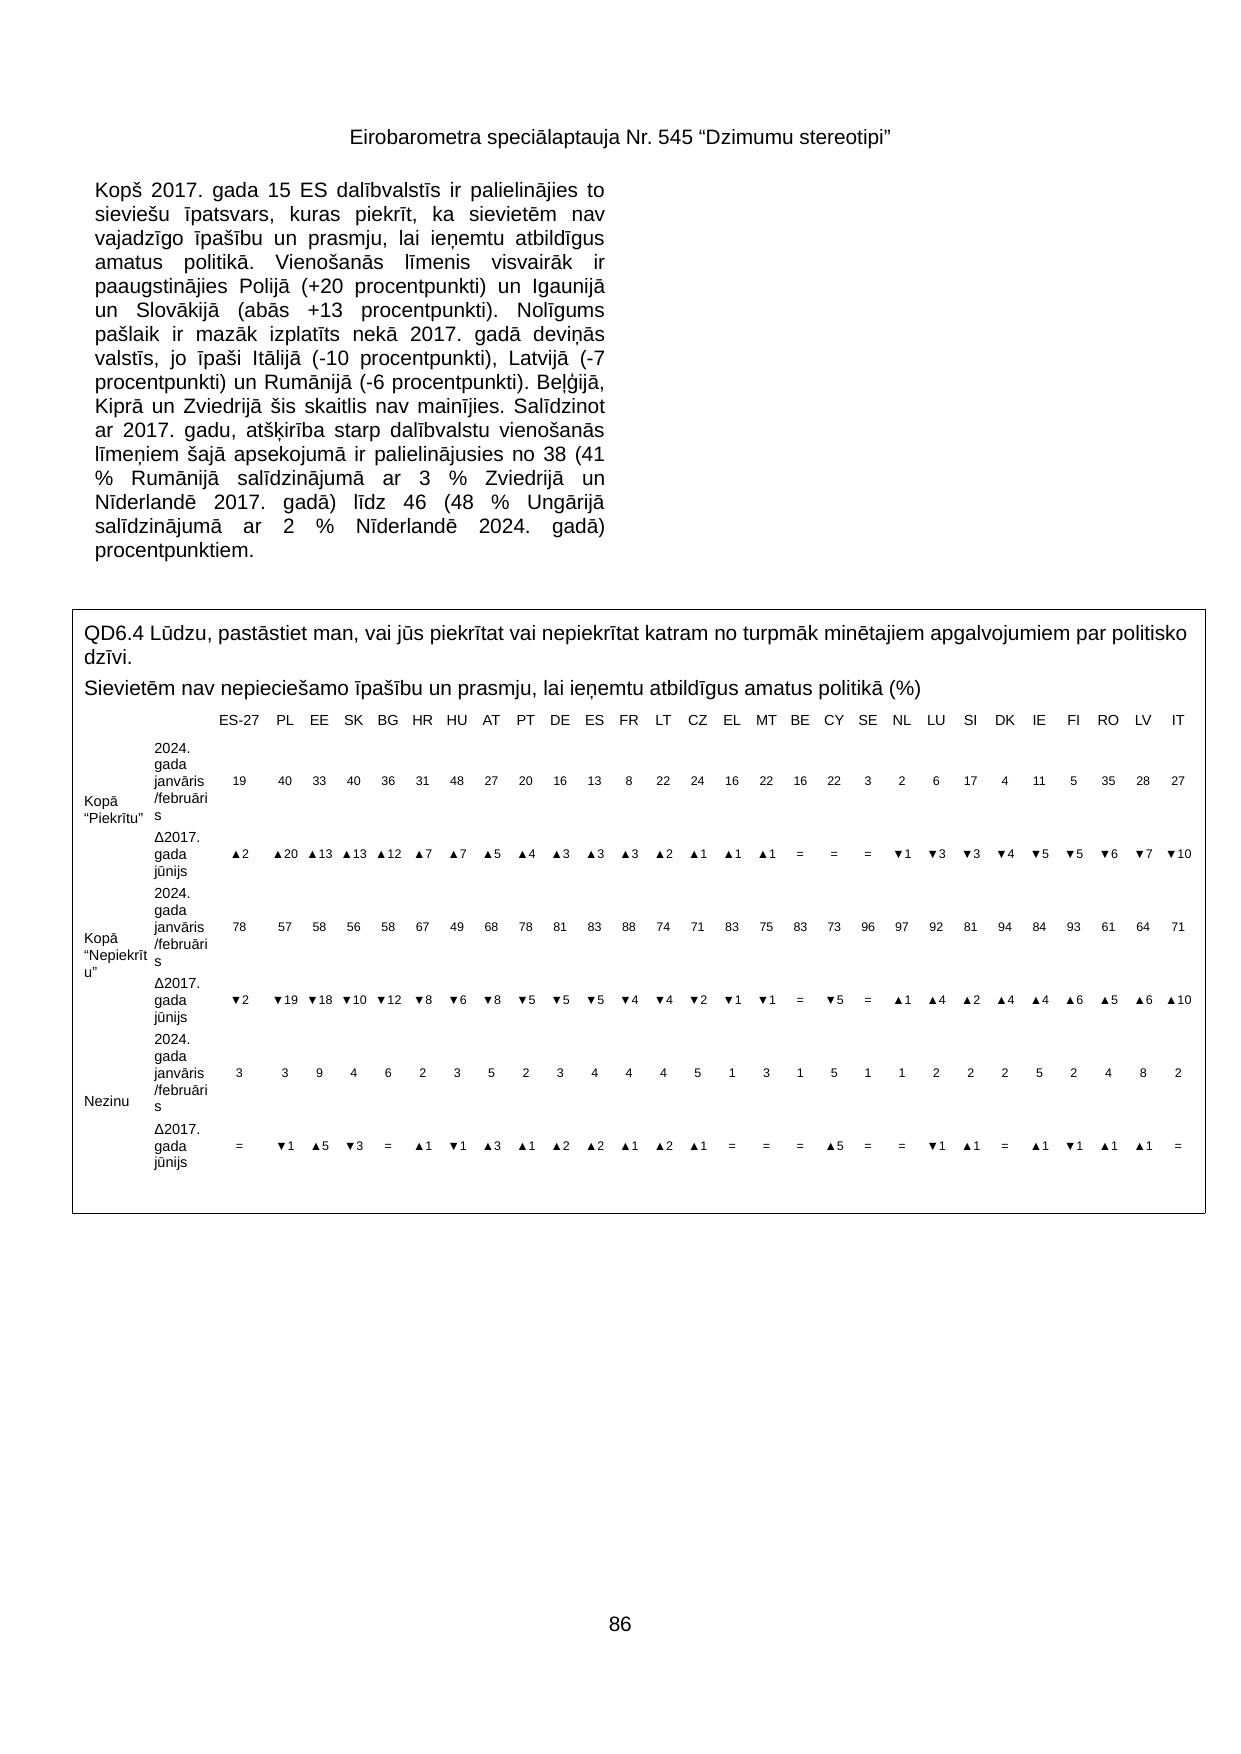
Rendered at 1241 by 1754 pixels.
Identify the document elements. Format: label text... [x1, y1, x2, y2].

table_cell 2 [988, 1028, 1022, 1118]
table_cell ES-27 [211, 704, 268, 736]
table_cell = [371, 1118, 405, 1174]
table_cell ▲13 [336, 826, 371, 882]
table_cell = [211, 1118, 268, 1174]
table_cell SE [851, 704, 884, 736]
table_cell EL [715, 704, 749, 736]
table_cell ▼5 [543, 972, 577, 1028]
table_cell 33 [302, 736, 336, 826]
table_cell ▼1 [749, 972, 783, 1028]
table_cell 58 [371, 882, 405, 972]
table_cell ▲3 [612, 826, 646, 882]
table_cell NL [885, 704, 919, 736]
table_cell BG [371, 704, 405, 736]
table_cell = [851, 972, 884, 1028]
table_cell ▼12 [371, 972, 405, 1028]
table_cell LT [646, 704, 680, 736]
table_cell 5 [474, 1028, 508, 1118]
table_cell EE [302, 704, 336, 736]
table_cell ▲6 [1126, 972, 1160, 1028]
table_cell 1 [851, 1028, 884, 1118]
table_cell ▼4 [646, 972, 680, 1028]
table_cell 1 [885, 1028, 919, 1118]
table_cell ▼6 [1091, 826, 1126, 882]
table_cell ▲10 [1160, 972, 1196, 1028]
table_cell ▲4 [919, 972, 953, 1028]
table_cell ▲1 [1022, 1118, 1056, 1174]
table_cell 71 [680, 882, 715, 972]
table_cell 96 [851, 882, 884, 972]
table_cell ▼3 [336, 1118, 371, 1174]
table_cell RO [1091, 704, 1126, 736]
table_cell 4 [1091, 1028, 1126, 1118]
table_cell 92 [919, 882, 953, 972]
table_cell PT [509, 704, 543, 736]
table_cell = [784, 1118, 817, 1174]
table_cell 19 [211, 736, 268, 826]
table_cell 5 [680, 1028, 715, 1118]
table_cell ▼4 [988, 826, 1022, 882]
table_cell 68 [474, 882, 508, 972]
table_cell ▲7 [440, 826, 474, 882]
table_cell 84 [1022, 882, 1056, 972]
table_cell ▲4 [1022, 972, 1056, 1028]
table_cell ▼10 [336, 972, 371, 1028]
table_cell 48 [440, 736, 474, 826]
table_cell ▲2 [953, 972, 988, 1028]
table_cell SK [336, 704, 371, 736]
table_cell 22 [749, 736, 783, 826]
table_cell 74 [646, 882, 680, 972]
table_cell ▲5 [302, 1118, 336, 1174]
table_cell FR [612, 704, 646, 736]
table_cell ▼1 [715, 972, 749, 1028]
table_cell 61 [1091, 882, 1126, 972]
table_cell ▼5 [509, 972, 543, 1028]
table_cell ▲2 [646, 1118, 680, 1174]
table_cell 4 [646, 1028, 680, 1118]
table_cell ▲3 [543, 826, 577, 882]
table_cell 3 [268, 1028, 302, 1118]
text Kopš 2017. gada 15 ES dalībvalstīs ir palielinājies to sieviešu īpatsvars, kuras piekrīt, ka sievietēm nav vajadzīgo īpašību un prasmju, lai ieņemtu atbildīgus amatus politikā. Vienošanās līmenis visvairāk ir paaugstinājies Polijā (+20 procentpunkti) un Igaunijā un Slovākijā (abās +13 procentpunkti). Nolīgums pašlaik ir mazāk izplatīts nekā 2017. gadā deviņās valstīs, jo īpaši Itālijā (-10 procentpunkti), Latvijā (-7 procentpunkti) un Rumānijā (-6 procentpunkti). Beļģijā, Kiprā un Zviedrijā šis skaitlis nav mainījies. Salīdzinot ar 2017. gadu, atšķirība starp dalībvalstu vienošanās līmeņiem šajā apsekojumā ir palielinājusies no 38 (41 % Rumānijā salīdzinājumā ar 3 % Zviedrijā un Nīderlandē 2017. gadā) līdz 46 (48 % Ungārijā salīdzinājumā ar 2 % Nīderlandē 2024. gadā) procentpunktiem. [94, 178, 605, 561]
table_cell ▼3 [919, 826, 953, 882]
table_cell Sievietēm nav nepieciešamo īpašību un prasmju, lai ieņemtu atbildīgus amatus politikā (%) [81, 672, 1196, 704]
table_cell 93 [1056, 882, 1091, 972]
table_cell 81 [543, 882, 577, 972]
table_cell ▼1 [1056, 1118, 1091, 1174]
table_cell 3 [440, 1028, 474, 1118]
table_cell = [885, 1118, 919, 1174]
table_cell 8 [1126, 1028, 1160, 1118]
table_cell 16 [543, 736, 577, 826]
table_cell = [749, 1118, 783, 1174]
table_cell 24 [680, 736, 715, 826]
table_cell ▼8 [405, 972, 440, 1028]
table_cell ▼1 [919, 1118, 953, 1174]
table_cell 20 [509, 736, 543, 826]
table_cell 35 [1091, 736, 1126, 826]
table_cell 5 [1056, 736, 1091, 826]
table_cell PL [268, 704, 302, 736]
table_cell 4 [577, 1028, 612, 1118]
table_cell ▲1 [680, 826, 715, 882]
table_cell = [851, 826, 884, 882]
table_cell 2 [1056, 1028, 1091, 1118]
table_cell 75 [749, 882, 783, 972]
table_cell HU [440, 704, 474, 736]
table_cell Kopā “Piekrītu” [81, 736, 151, 882]
table_cell 28 [1126, 736, 1160, 826]
table_cell 22 [817, 736, 851, 826]
table_cell ▼10 [1160, 826, 1196, 882]
table_cell DK [988, 704, 1022, 736]
table_cell ▲1 [885, 972, 919, 1028]
table_cell 2 [509, 1028, 543, 1118]
table_cell ▼2 [211, 972, 268, 1028]
table_header QD6.4 Lūdzu, pastāstiet man, vai jūs piekrītat vai nepiekrītat katram no turpmāk minētajiem apgalvojumiem par politisko dzīvi. [81, 618, 1196, 672]
table_cell ▼5 [817, 972, 851, 1028]
table_cell 16 [715, 736, 749, 826]
table_cell DE [543, 704, 577, 736]
table_cell 78 [211, 882, 268, 972]
table_cell 73 [817, 882, 851, 972]
table_cell 88 [612, 882, 646, 972]
table_cell CZ [680, 704, 715, 736]
table_cell 5 [817, 1028, 851, 1118]
table_cell 57 [268, 882, 302, 972]
table_cell = [851, 1118, 884, 1174]
table_cell IE [1022, 704, 1056, 736]
table_cell 3 [543, 1028, 577, 1118]
table_cell 4 [988, 736, 1022, 826]
table_cell 22 [646, 736, 680, 826]
table_cell Nezinu [81, 1028, 151, 1174]
table_cell HR [405, 704, 440, 736]
table_cell ▲6 [1056, 972, 1091, 1028]
table_cell 27 [1160, 736, 1196, 826]
table_cell 9 [302, 1028, 336, 1118]
table_cell 2 [405, 1028, 440, 1118]
table_cell IT [1160, 704, 1196, 736]
table_cell 83 [715, 882, 749, 972]
table_cell ▲1 [612, 1118, 646, 1174]
table_cell ▲1 [1126, 1118, 1160, 1174]
table_cell ▲1 [1091, 1118, 1126, 1174]
table_cell CY [817, 704, 851, 736]
table_cell ▼1 [268, 1118, 302, 1174]
table_cell LV [1126, 704, 1160, 736]
table_cell 13 [577, 736, 612, 826]
table_cell AT [474, 704, 508, 736]
table_cell ▲20 [268, 826, 302, 882]
table_cell 16 [784, 736, 817, 826]
table_cell 2 [885, 736, 919, 826]
table_cell 11 [1022, 736, 1056, 826]
table_cell 31 [405, 736, 440, 826]
table_cell = [715, 1118, 749, 1174]
table_cell 40 [268, 736, 302, 826]
table_cell 64 [1126, 882, 1160, 972]
table_cell 2 [953, 1028, 988, 1118]
table_cell 4 [612, 1028, 646, 1118]
table_cell 1 [784, 1028, 817, 1118]
table_cell 3 [749, 1028, 783, 1118]
table_cell Δ2017. gada jūnijs [151, 972, 211, 1028]
table_cell ▲4 [988, 972, 1022, 1028]
table_cell ▲13 [302, 826, 336, 882]
table_cell 27 [474, 736, 508, 826]
table_cell ES [577, 704, 612, 736]
table_cell 71 [1160, 882, 1196, 972]
table_cell 78 [509, 882, 543, 972]
table_cell 2024. gada janvāris/februāris [151, 882, 211, 972]
table_cell SI [953, 704, 988, 736]
table_cell ▲4 [509, 826, 543, 882]
table_cell Kopā “Nepiekrītu” [81, 882, 151, 1028]
table_cell = [817, 826, 851, 882]
table_cell ▼5 [1022, 826, 1056, 882]
table_cell ▲3 [577, 826, 612, 882]
table_cell 5 [1022, 1028, 1056, 1118]
table_cell 81 [953, 882, 988, 972]
table_cell MT [749, 704, 783, 736]
table_cell 6 [919, 736, 953, 826]
table_cell 40 [336, 736, 371, 826]
table_cell ▲2 [646, 826, 680, 882]
table_cell FI [1056, 704, 1091, 736]
table_cell ▼1 [885, 826, 919, 882]
table_cell 83 [784, 882, 817, 972]
table_cell = [988, 1118, 1022, 1174]
table_cell LU [919, 704, 953, 736]
table_cell ▼5 [1056, 826, 1091, 882]
table_cell 56 [336, 882, 371, 972]
table_cell ▼8 [474, 972, 508, 1028]
table_cell ▲1 [715, 826, 749, 882]
table_cell 67 [405, 882, 440, 972]
table_cell 2 [919, 1028, 953, 1118]
table_cell 94 [988, 882, 1022, 972]
table_cell ▲2 [577, 1118, 612, 1174]
table_cell ▼5 [577, 972, 612, 1028]
table_cell ▼7 [1126, 826, 1160, 882]
table_cell 58 [302, 882, 336, 972]
table_cell BE [784, 704, 817, 736]
table_cell ▲7 [405, 826, 440, 882]
table_cell ▲2 [211, 826, 268, 882]
table_cell ▲5 [474, 826, 508, 882]
table_cell Δ2017. gada jūnijs [151, 826, 211, 882]
table_cell 1 [715, 1028, 749, 1118]
table_cell ▼18 [302, 972, 336, 1028]
table_cell 83 [577, 882, 612, 972]
table_cell 36 [371, 736, 405, 826]
table_cell = [1160, 1118, 1196, 1174]
table_cell ▲5 [817, 1118, 851, 1174]
table_cell [151, 704, 211, 736]
table_cell ▲1 [953, 1118, 988, 1174]
table_cell 2 [1160, 1028, 1196, 1118]
table_cell ▲5 [1091, 972, 1126, 1028]
table_cell 4 [336, 1028, 371, 1118]
table_cell ▲3 [474, 1118, 508, 1174]
table_cell 6 [371, 1028, 405, 1118]
table_cell 2024. gada janvāris/februāris [151, 1028, 211, 1118]
table_cell Δ2017. gada jūnijs [151, 1118, 211, 1174]
table_cell ▼2 [680, 972, 715, 1028]
table_cell = [784, 972, 817, 1028]
table_cell ▼3 [953, 826, 988, 882]
table_cell 8 [612, 736, 646, 826]
table_cell ▲2 [543, 1118, 577, 1174]
table_cell ▲1 [509, 1118, 543, 1174]
table_cell ▼4 [612, 972, 646, 1028]
table_cell 2024. gada janvāris/februāris [151, 736, 211, 826]
table_cell ▲1 [749, 826, 783, 882]
table_cell 3 [211, 1028, 268, 1118]
table_cell 97 [885, 882, 919, 972]
table_cell [81, 704, 151, 736]
table_cell ▼1 [440, 1118, 474, 1174]
table_cell 17 [953, 736, 988, 826]
table_cell ▲1 [680, 1118, 715, 1174]
table_cell = [784, 826, 817, 882]
table_cell ▲1 [405, 1118, 440, 1174]
table_cell 3 [851, 736, 884, 826]
table_cell 49 [440, 882, 474, 972]
table_cell ▼19 [268, 972, 302, 1028]
table_cell ▼6 [440, 972, 474, 1028]
table_cell ▲12 [371, 826, 405, 882]
